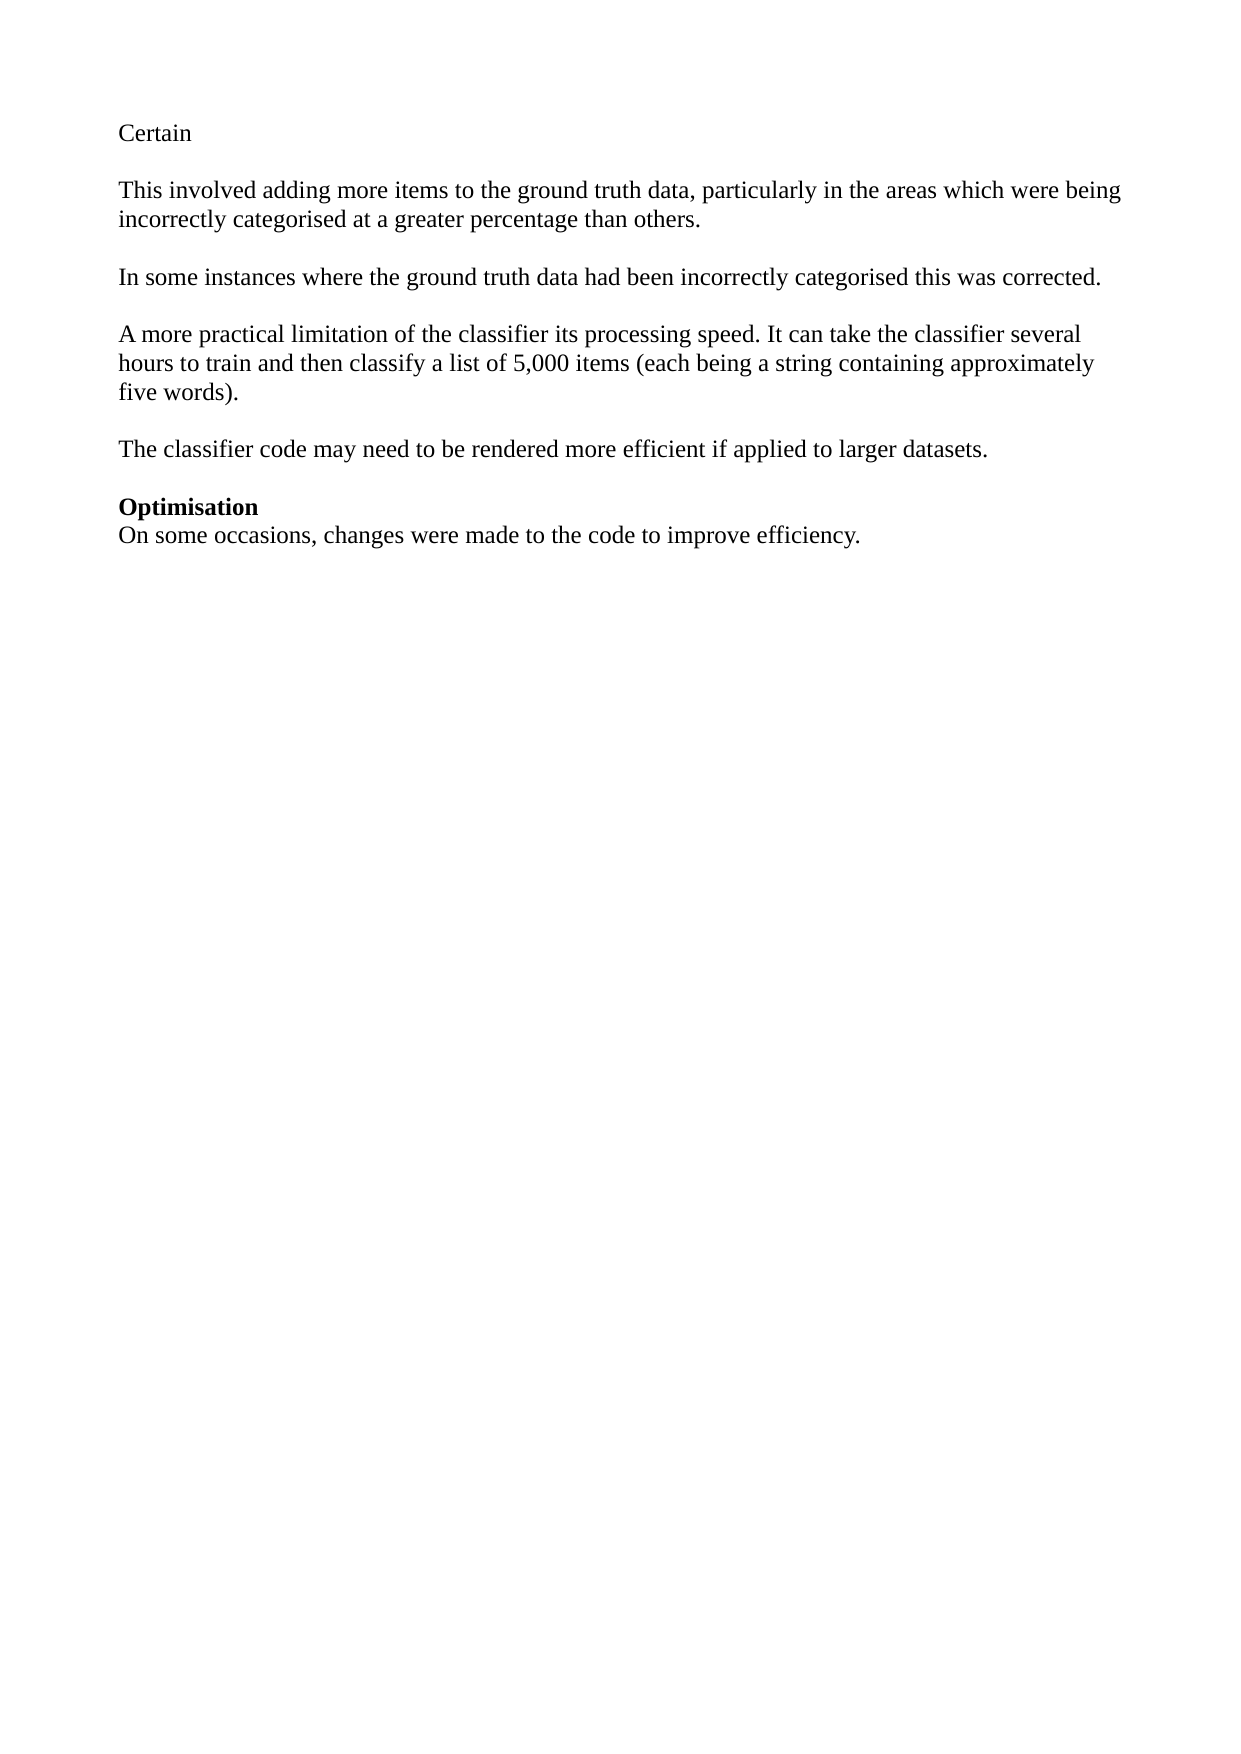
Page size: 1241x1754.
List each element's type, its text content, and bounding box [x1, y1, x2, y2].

text On some occasions, changes were made to the code to improve efficiency. [118, 521, 1122, 549]
text This involved adding more items to the ground truth data, particularly in the areas which were being incorrectly categorised at a greater percentage than others. [118, 176, 1122, 233]
text In some instances where the ground truth data had been incorrectly categorised this was corrected. [118, 262, 1122, 291]
text The classifier code may need to be rendered more efficient if applied to larger datasets. [118, 434, 1122, 463]
text Certain [118, 118, 1122, 147]
text Optimisation [118, 492, 1122, 521]
text A more practical limitation of the classifier its processing speed. It can take the classifier several hours to train and then classify a list of 5,000 items (each being a string containing approximately five words). [118, 319, 1122, 406]
